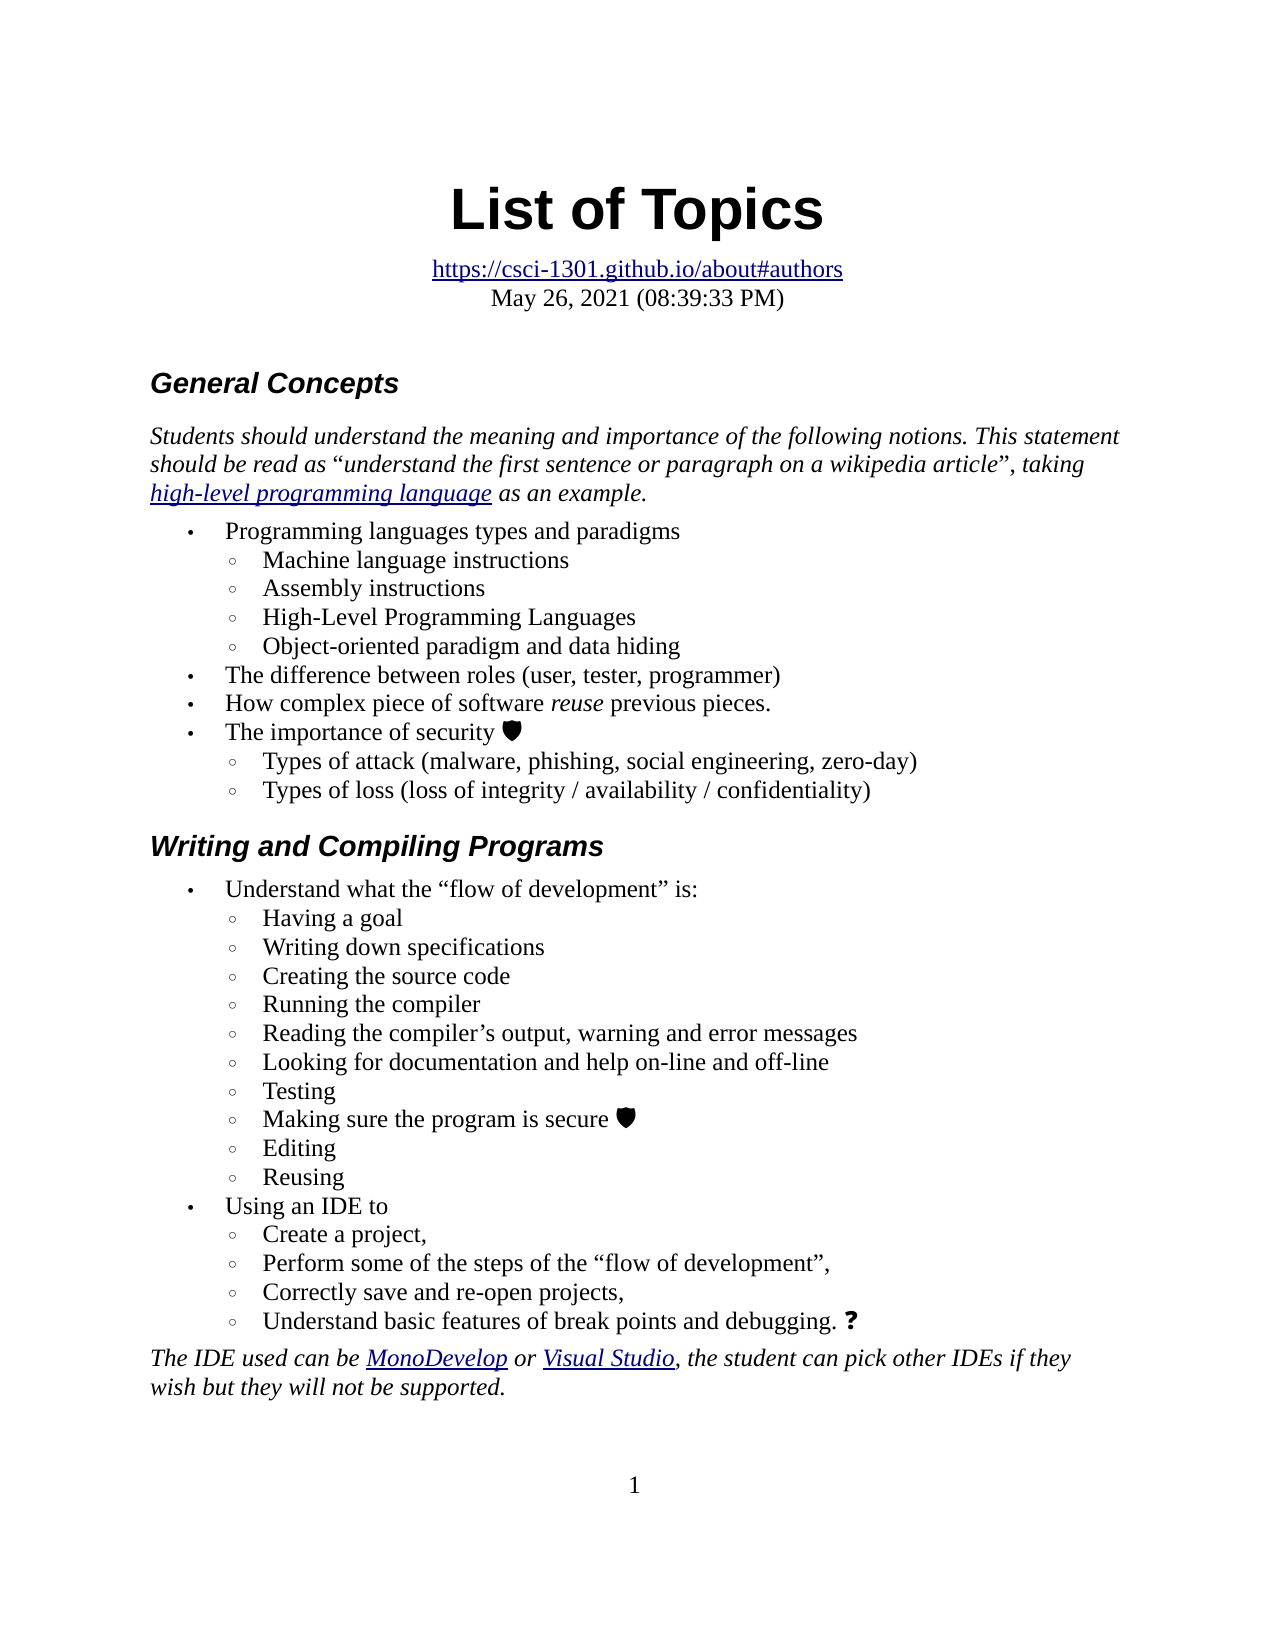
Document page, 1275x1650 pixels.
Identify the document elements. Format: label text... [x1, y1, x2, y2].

list Using an IDE to [187, 1191, 1125, 1219]
list Types of loss (loss of integrity / availability / confidentiality) [225, 775, 1125, 803]
list Understand what the “flow of development” is: [187, 874, 1125, 903]
list The difference between roles (user, tester, programmer) [187, 660, 1125, 688]
text Students should understand the meaning and importance of the following notions. This statement should be read as “understand the first sentence or paragraph on a wikipedia article”, taking high-level programming language as an example. [150, 421, 1125, 507]
list Object-oriented paradigm and data hiding [225, 631, 1125, 660]
list Making sure the program is secure 🛡️ [225, 1104, 1125, 1133]
list The importance of security 🛡️ [187, 717, 1125, 746]
list Editing [225, 1133, 1125, 1162]
list Types of attack (malware, phishing, social engineering, zero-day) [225, 746, 1125, 775]
list Reading the compiler’s output, warning and error messages [225, 1018, 1125, 1047]
text May 26, 2021 (08:39:33 PM) [150, 283, 1125, 312]
list Assembly instructions [225, 573, 1125, 602]
text The IDE used can be MonoDevelop or Visual Studio, the student can pick other IDEs if they wish but they will not be supported. [150, 1343, 1125, 1401]
list Having a goal [225, 903, 1125, 932]
title List of Topics [150, 175, 1125, 242]
list Create a project, [225, 1219, 1125, 1248]
list Looking for documentation and help on-line and off-line [225, 1047, 1125, 1076]
list Writing down specifications [225, 932, 1125, 961]
text https://csci-1301.github.io/about#authors [150, 254, 1125, 283]
list Understand basic features of break points and debugging. ❓ [225, 1306, 1125, 1334]
list High-Level Programming Languages [225, 602, 1125, 631]
list How complex piece of software reuse previous pieces. [187, 688, 1125, 717]
list Running the compiler [225, 989, 1125, 1018]
list Perform some of the steps of the “flow of development”, [225, 1248, 1125, 1277]
subtitle Writing and Compiling Programs [150, 828, 1125, 862]
list Correctly save and re-open projects, [225, 1277, 1125, 1306]
list Reusing [225, 1162, 1125, 1191]
list Machine language instructions [225, 545, 1125, 573]
list Creating the source code [225, 961, 1125, 989]
list Programming languages types and paradigms [187, 516, 1125, 545]
list Testing [225, 1076, 1125, 1104]
subtitle General Concepts [150, 366, 1125, 399]
